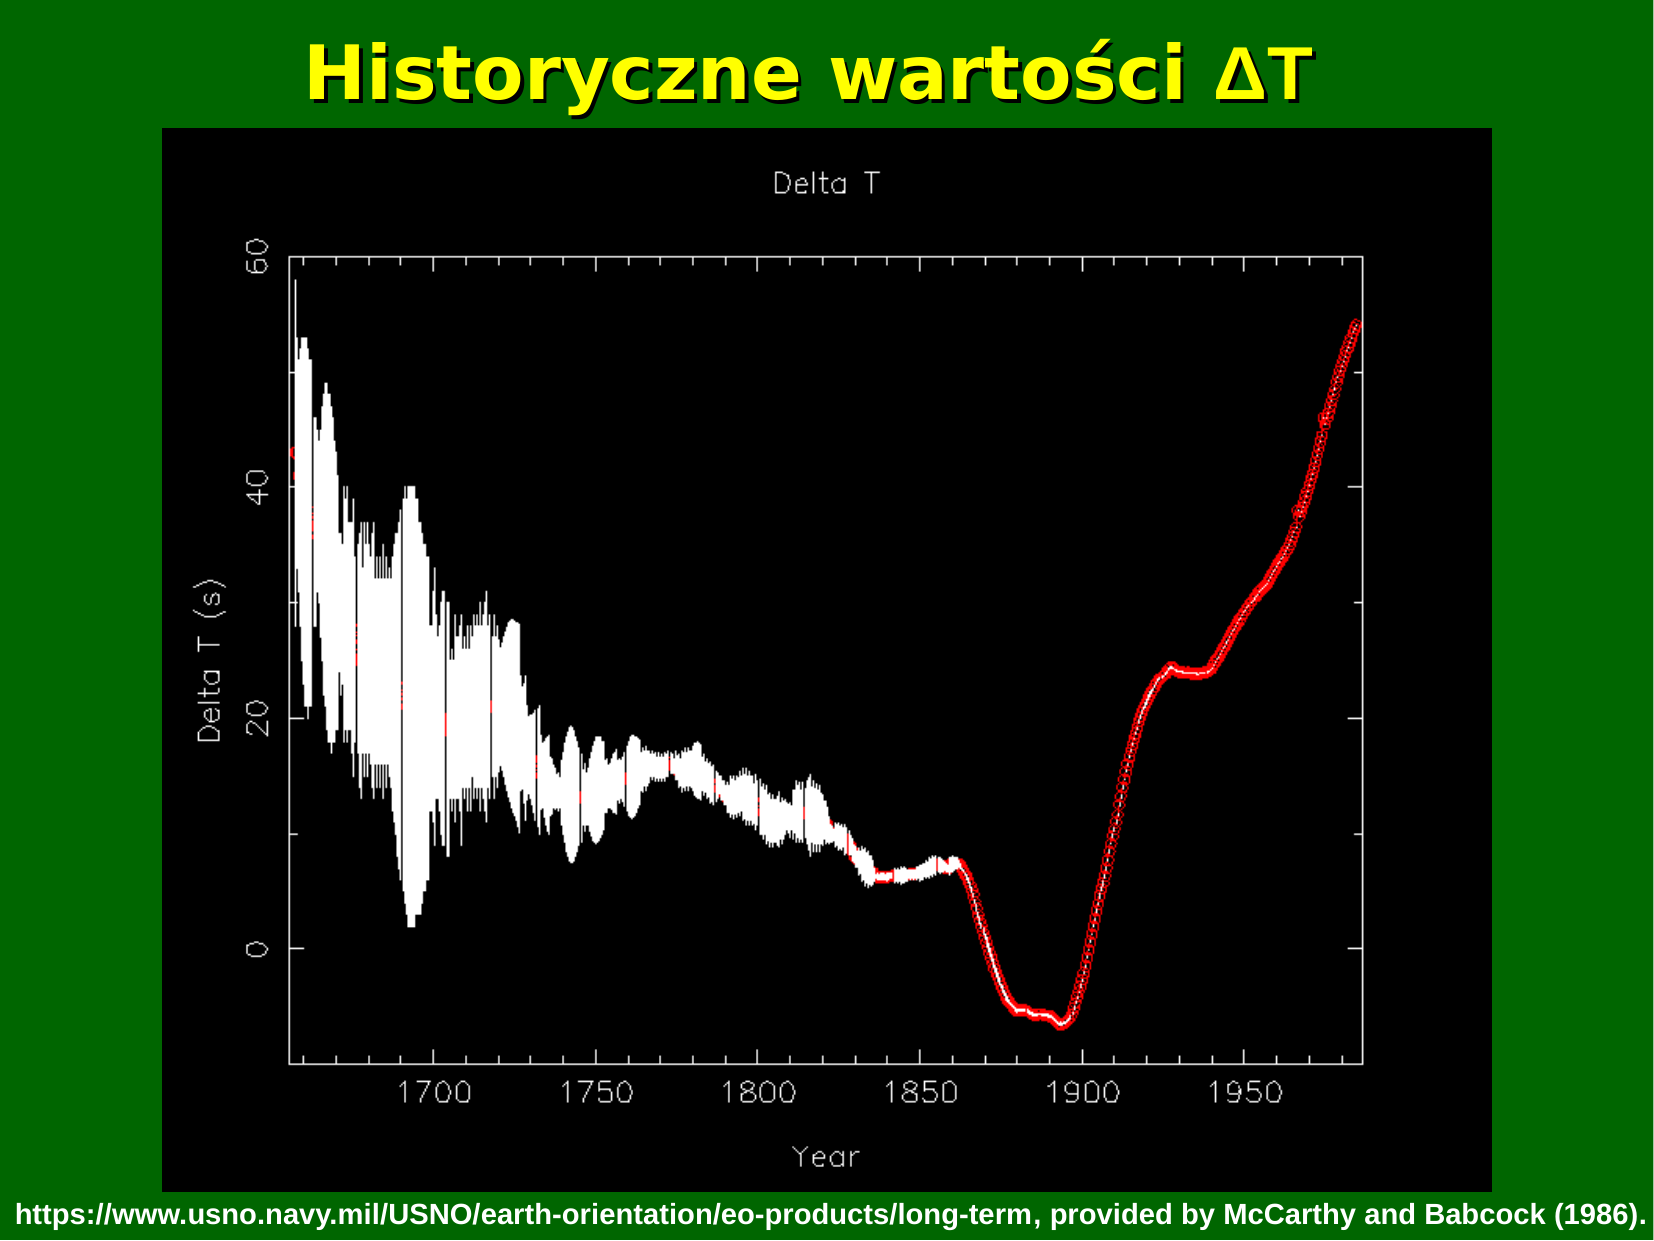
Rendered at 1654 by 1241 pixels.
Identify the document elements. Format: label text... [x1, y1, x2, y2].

title Historyczne wartości ΔT [77, 25, 1566, 122]
text_box https://www.usno.navy.mil/USNO/earth-orientation/eo-products/long-term, provided by McCarthy and Babcock (1986). [0, 1183, 1654, 1241]
picture [162, 128, 1492, 1183]
